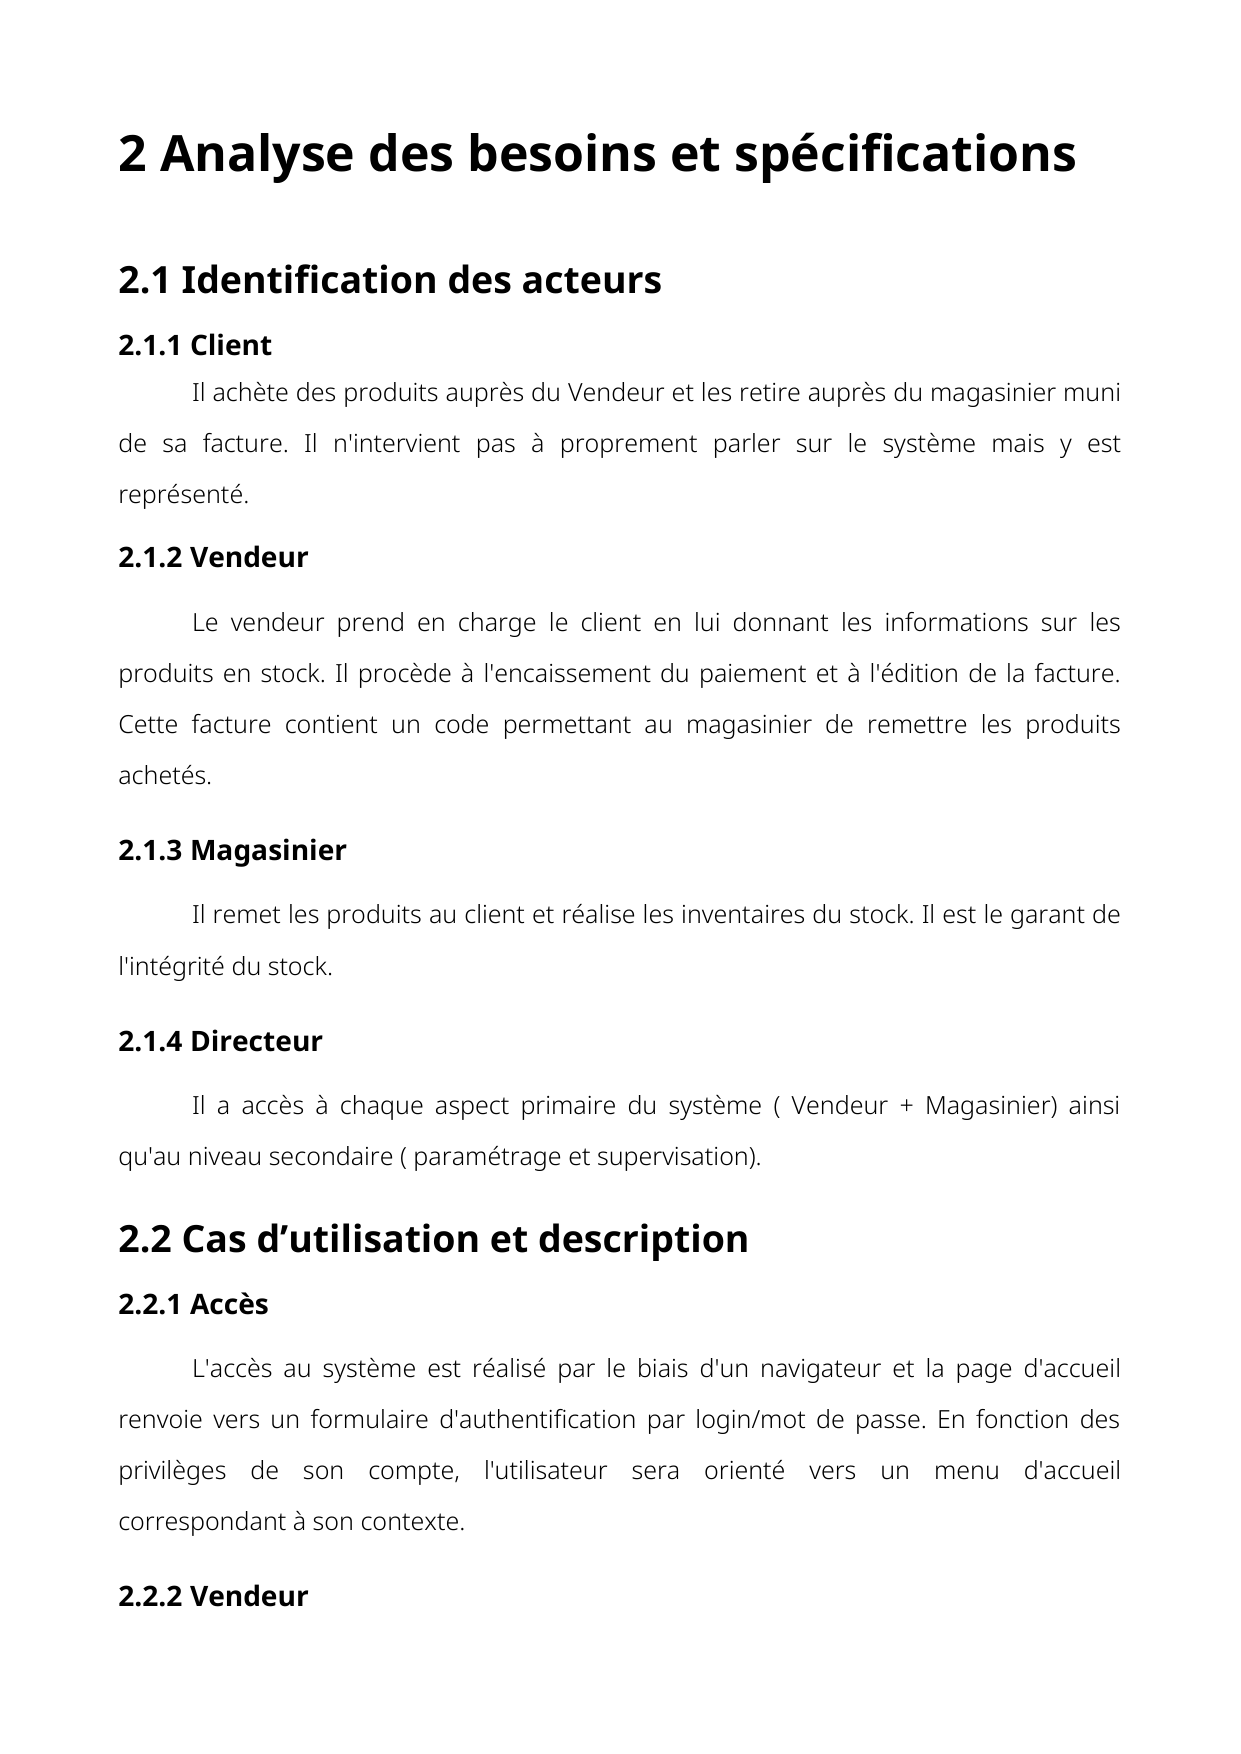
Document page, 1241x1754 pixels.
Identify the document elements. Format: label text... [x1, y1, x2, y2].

subtitle Vendeur [118, 1577, 1122, 1615]
text L'accès au système est réalisé par le biais d'un navigateur et la page d'accueil renvoie vers un formulaire d'authentification par login/mot de passe. En fonction des privilèges de son compte, l'utilisateur sera orienté vers un menu d'accueil correspondant à son contexte. [118, 1350, 1122, 1538]
subtitle Cas d’utilisation et description [118, 1212, 1122, 1263]
subtitle Magasinier [118, 831, 1122, 869]
text Il a accès à chaque aspect primaire du système ( Vendeur + Magasinier) ainsi qu'au niveau secondaire ( paramétrage et supervisation). [118, 1088, 1122, 1173]
text Le vendeur prend en charge le client en lui donnant les informations sur les produits en stock. Il procède à l'encaissement du paiement et à l'édition de la facture. Cette facture contient un code permettant au magasinier de remettre les produits achetés. [118, 604, 1122, 791]
subtitle Client [118, 326, 1122, 364]
subtitle Analyse des besoins et spécifications [118, 118, 1122, 186]
subtitle Identification des acteurs [118, 254, 1122, 305]
subtitle Vendeur [118, 538, 1122, 576]
subtitle Accès [118, 1284, 1122, 1322]
text Il achète des produits auprès du Vendeur et les retire auprès du magasinier muni de sa facture. Il n'intervient pas à proprement parler sur le système mais y est représenté. [118, 374, 1122, 510]
subtitle Directeur [118, 1021, 1122, 1060]
text Il remet les produits au client et réalise les inventaires du stock. Il est le garant de l'intégrité du stock. [118, 897, 1122, 982]
